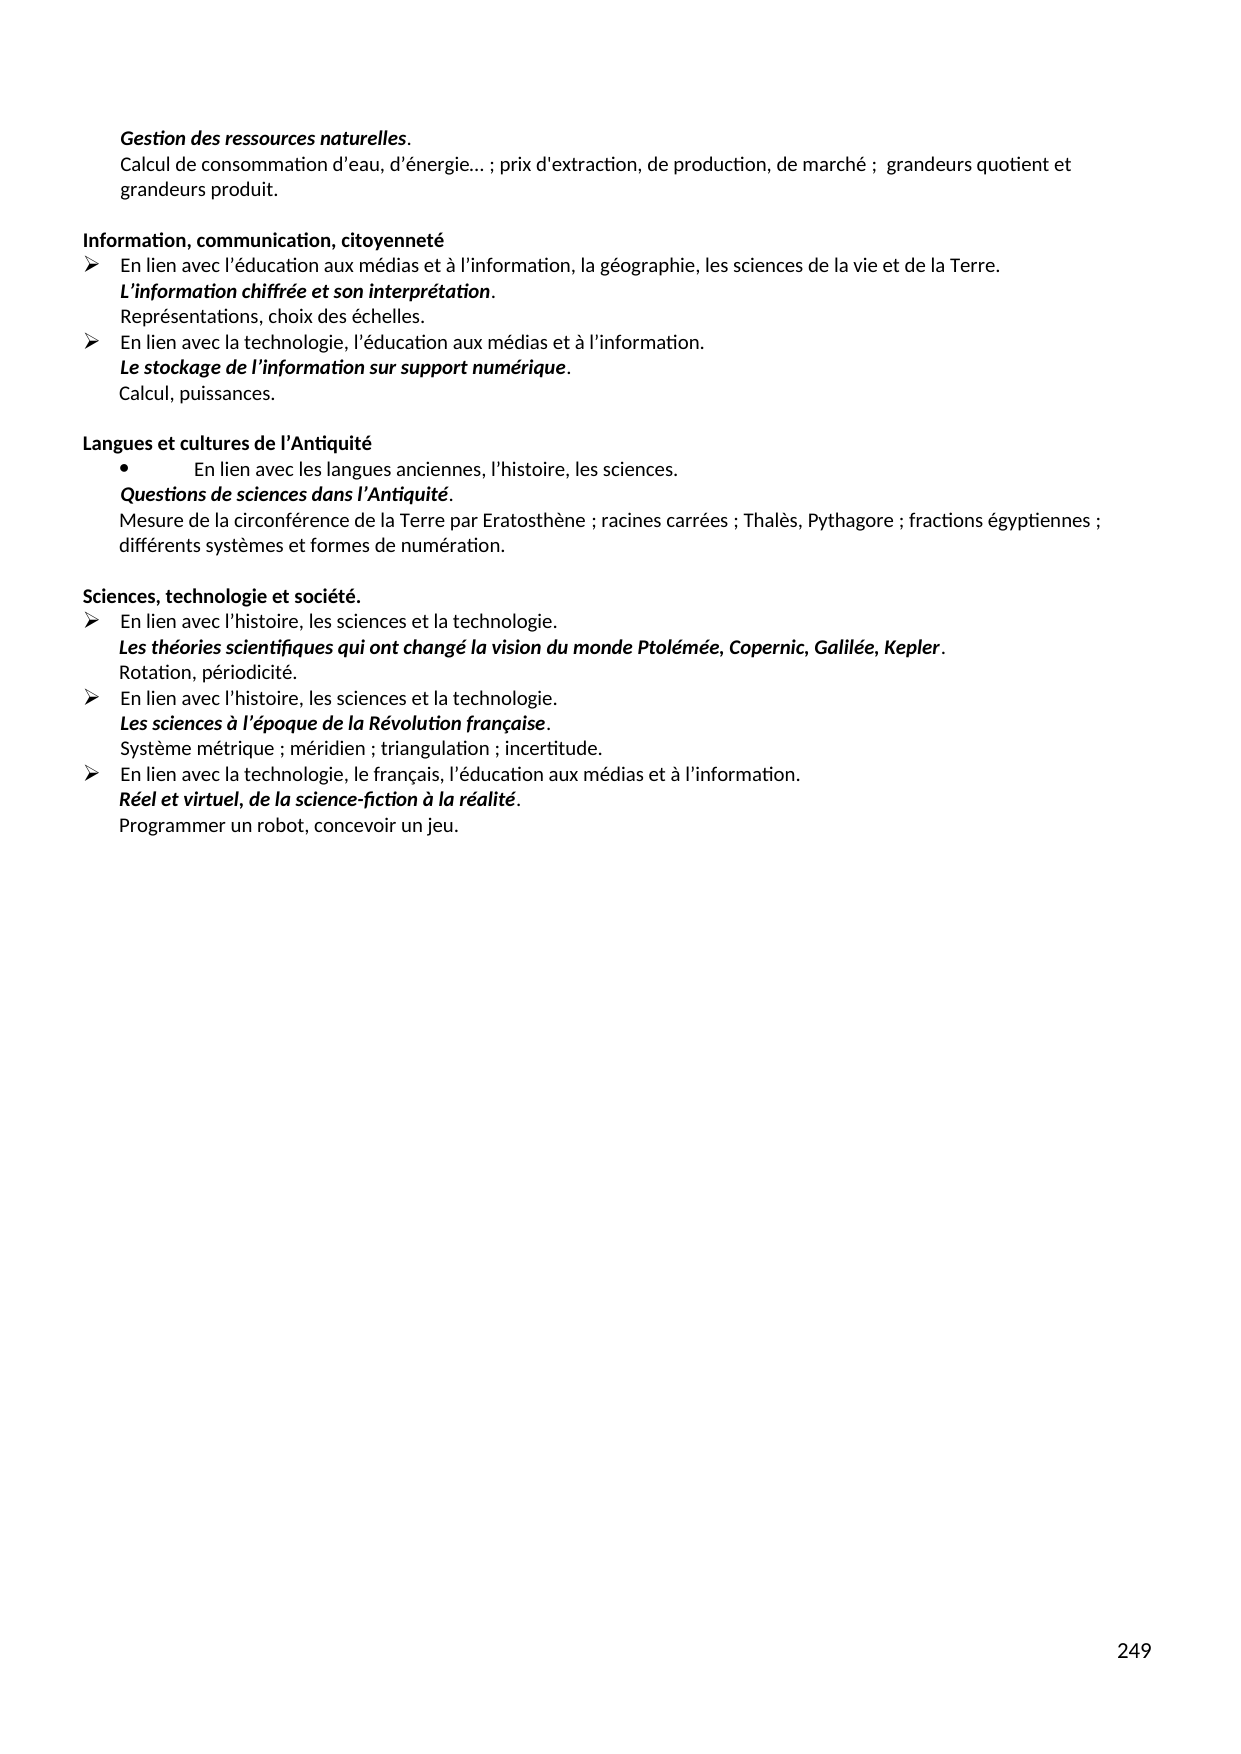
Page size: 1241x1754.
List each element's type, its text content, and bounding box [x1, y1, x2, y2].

text Mesure de la circonférence de la Terre par Eratosthène ; racines carrées ; Thalès, Pythagore ; fractions égyptiennes ; différents systèmes et formes de numération. [119, 507, 1152, 558]
text Programmer un robot, concevoir un jeu. [119, 812, 1152, 837]
text Information, communication, citoyenneté [83, 227, 1152, 253]
text Les sciences à l’époque de la Révolution française. [120, 710, 1152, 736]
text L’information chiffrée et son interprétation. [120, 278, 1152, 303]
text Système métrique ; méridien ; triangulation ; incertitude. [120, 736, 1152, 761]
text Réel et virtuel, de la science-fiction à la réalité. [119, 786, 1152, 812]
list En lien avec la technologie, le français, l’éducation aux médias et à l’information. [83, 761, 1152, 786]
text Gestion des ressources naturelles. [120, 126, 1152, 151]
list En lien avec l’histoire, les sciences et la technologie. [83, 685, 1152, 710]
text Questions de sciences dans l’Antiquité. [120, 481, 1152, 507]
text Rotation, périodicité. [119, 659, 1152, 685]
text Représentations, choix des échelles. [120, 303, 1152, 329]
list En lien avec l’éducation aux médias et à l’information, la géographie, les sciences de la vie et de la Terre. [83, 253, 1152, 278]
text Langues et cultures de l’Antiquité [83, 431, 1152, 456]
text Les théories scientifiques qui ont changé la vision du monde Ptolémée, Copernic, Galilée, Kepler. [119, 634, 1152, 659]
text Sciences, technologie et société. [83, 583, 1152, 608]
list En lien avec l’histoire, les sciences et la technologie. [83, 608, 1152, 634]
list En lien avec les langues anciennes, l’histoire, les sciences. [120, 456, 1152, 481]
list En lien avec la technologie, l’éducation aux médias et à l’information. [83, 329, 1152, 354]
text Calcul, puissances. [119, 380, 1152, 405]
text Calcul de consommation d’eau, d’énergie… ; prix d'extraction, de production, de marché ; grandeurs quotient et grandeurs produit. [120, 151, 1152, 202]
text Le stockage de l’information sur support numérique. [120, 354, 1152, 380]
